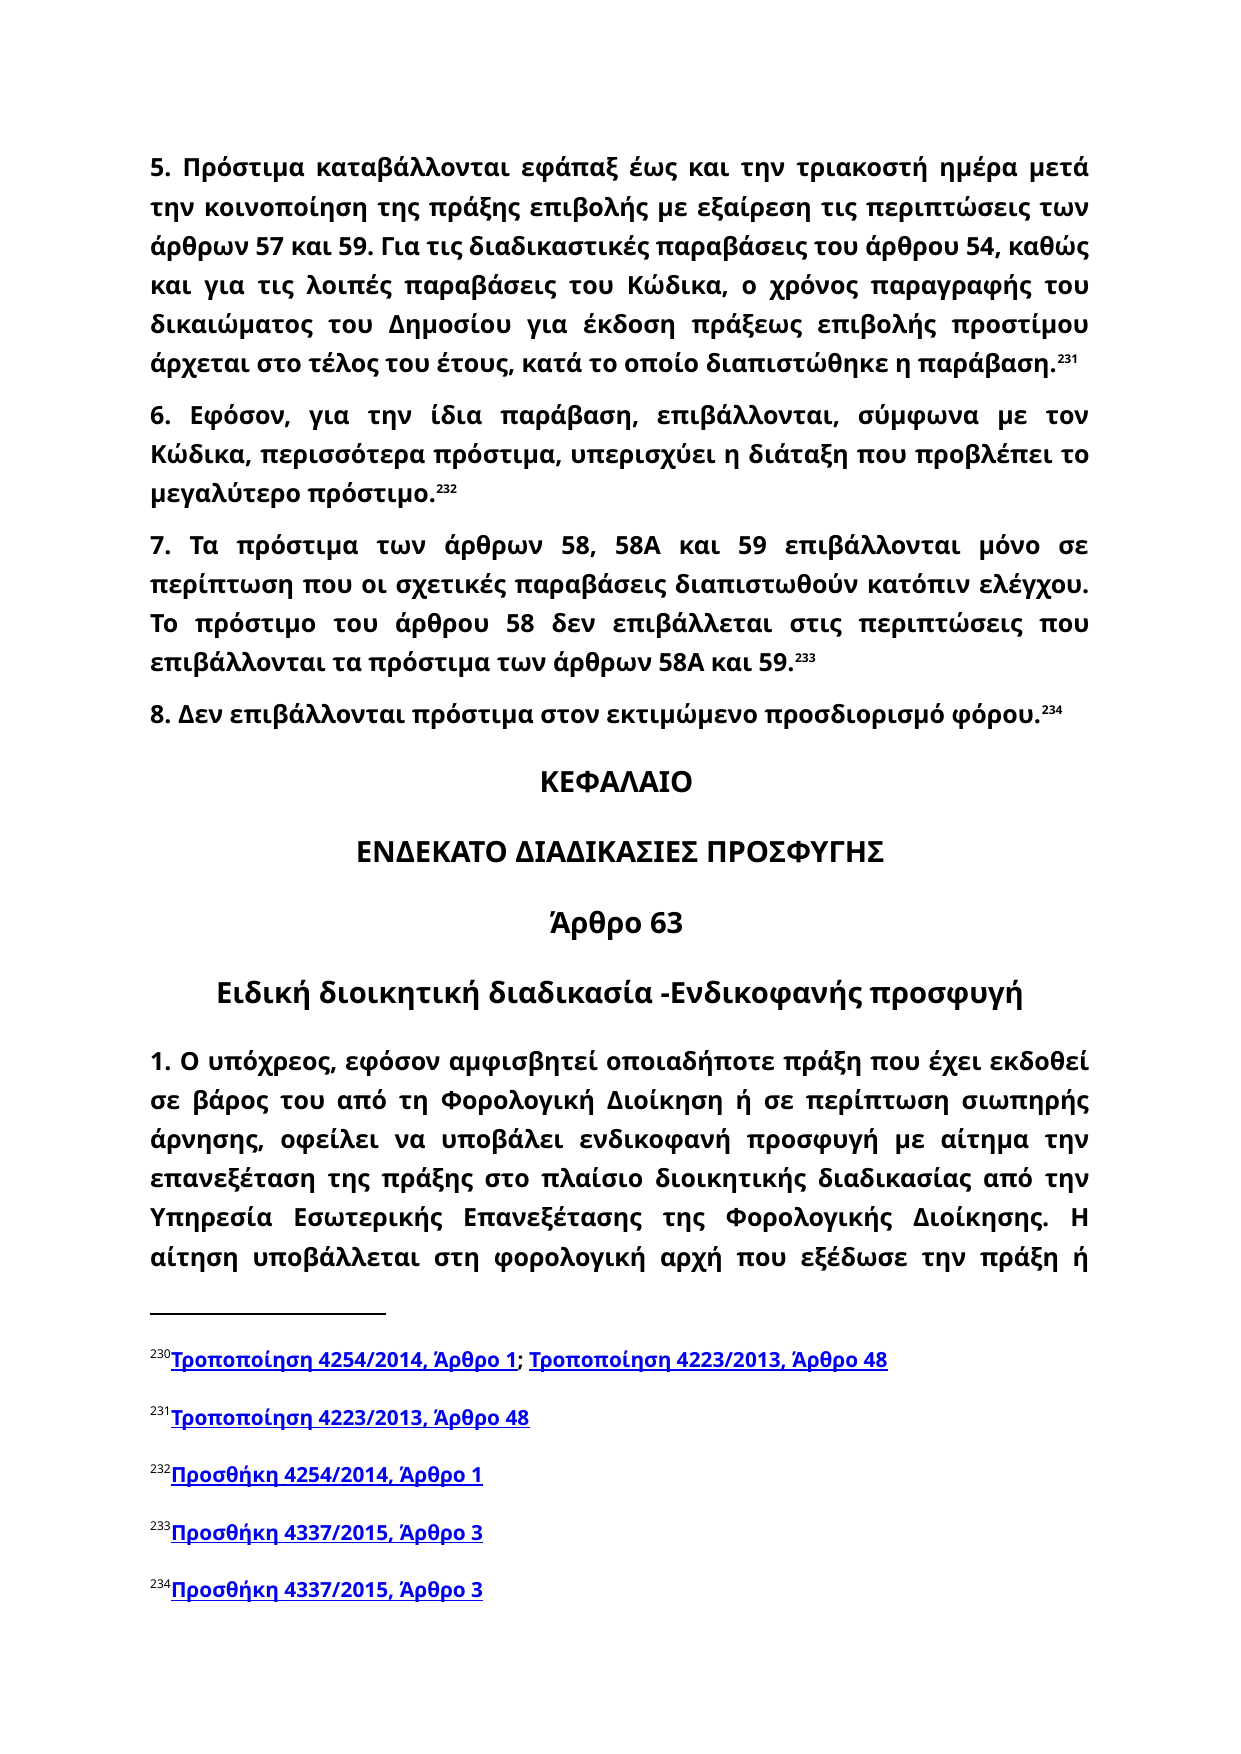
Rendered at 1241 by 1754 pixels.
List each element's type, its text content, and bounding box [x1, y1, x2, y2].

text 5. Πρόστιμα καταβάλλονται εφάπαξ έως και την τριακοστή ημέρα μετά την κοινοποίηση της πράξης επιβολής με εξαίρεση τις περιπτώσεις των άρθρων 57 και 59. Για τις διαδικαστικές παραβάσεις του άρθρου 54, καθώς και για τις λοιπές παραβάσεις του Κώδικα, ο χρόνος παραγραφής του δικαιώματος του Δημοσίου για έκδοση πράξεως επιβολής προστίμου άρχεται στο τέλος του έτους, κατά το οποίο διαπιστώθηκε η παράβαση. [150, 150, 1090, 380]
text 1. Ο υπόχρεος, εφόσον αμφισβητεί οποιαδήποτε πράξη που έχει εκδοθεί σε βάρος του από τη Φορολογική Διοίκηση ή σε περίπτωση σιωπηρής άρνησης, οφείλει να υποβάλει ενδικοφανή προσφυγή με αίτημα την επανεξέταση της πράξης στο πλαίσιο διοικητικής διαδικασίας από την Υπηρεσία Εσωτερικής Επανεξέτασης της Φορολογικής Διοίκησης. Η αίτηση υποβάλλεται στη φορολογική αρχή που εξέδωσε την πράξη ή [150, 1043, 1090, 1273]
text Προσθήκη 4337/2015, Άρθρο 3 [150, 1576, 1090, 1604]
subtitle ΕΝΔΕΚΑΤΟ ΔΙΑΔΙΚΑΣΙΕΣ ΠΡΟΣΦΥΓΗΣ [150, 831, 1090, 871]
text 7. Τα πρόστιμα των άρθρων 58, 58Α και 59 επιβάλλονται μόνο σε περίπτωση που οι σχετικές παραβάσεις διαπιστωθούν κατόπιν ελέγχου. Το πρόστιμο του άρθρου 58 δεν επιβάλλεται στις περιπτώσεις που επιβάλλονται τα πρόστιμα των άρθρων 58Α και 59. [150, 527, 1090, 679]
subtitle Ειδική διοικητική διαδικασία -Ενδικοφανής προσφυγή [150, 973, 1090, 1012]
text 6. Εφόσον, για την ίδια παράβαση, επιβάλλονται, σύμφωνα με τον Κώδικα, περισσότερα πρόστιμα, υπερισχύει η διάταξη που προβλέπει το μεγαλύτερο πρόστιμο. [150, 397, 1090, 510]
text Προσθήκη 4254/2014, Άρθρο 1 [150, 1460, 1090, 1489]
subtitle Άρθρο 63 [150, 902, 1090, 942]
text Τροποποίηση 4223/2013, Άρθρο 48 [150, 1403, 1090, 1431]
subtitle ΚΕΦΑΛΑΙΟ [150, 761, 1090, 801]
text Τροποποίηση 4254/2014, Άρθρο 1; Τροποποίηση 4223/2013, Άρθρο 48 [150, 1345, 1090, 1373]
text Προσθήκη 4337/2015, Άρθρο 3 [150, 1518, 1090, 1546]
text 8. Δεν επιβάλλονται πρόστιμα στον εκτιμώμενο προσδιορισμό φόρου. [150, 697, 1090, 731]
